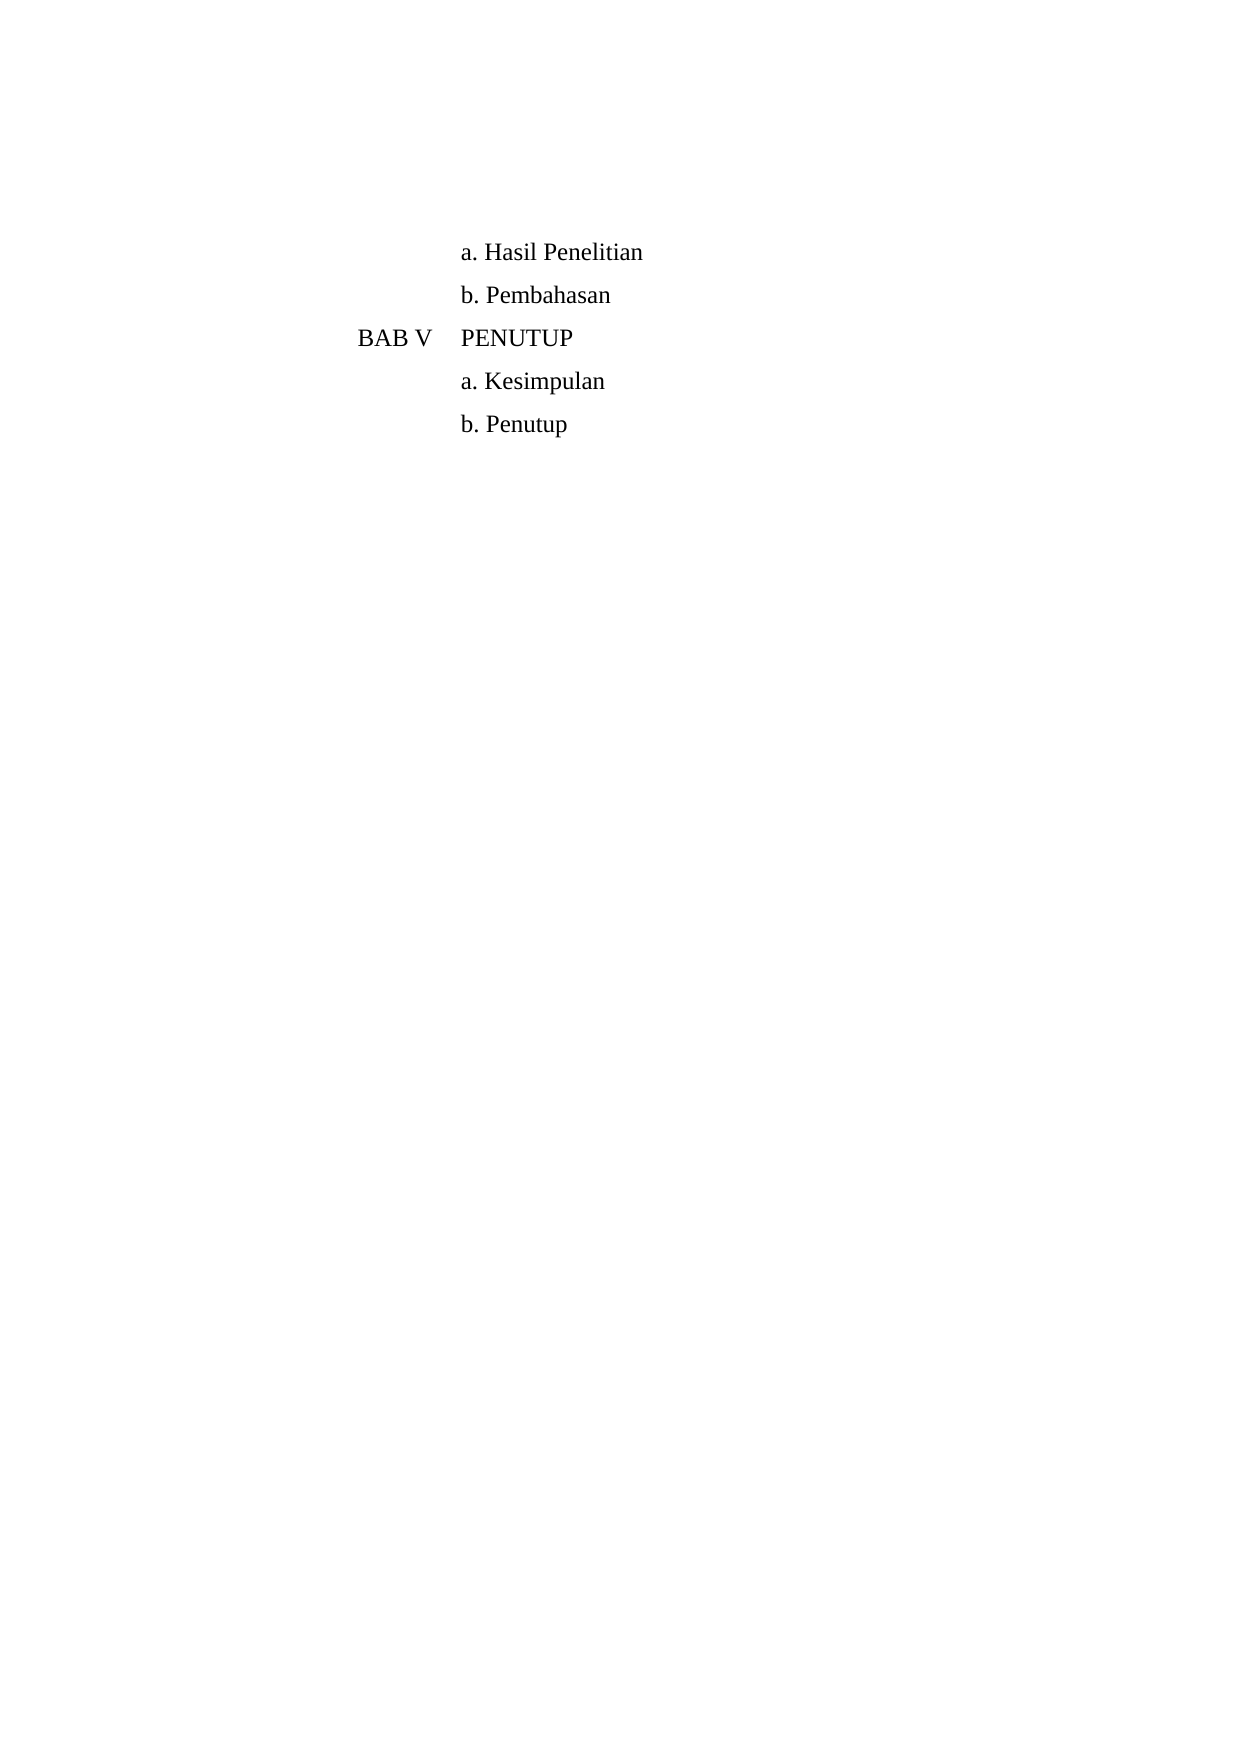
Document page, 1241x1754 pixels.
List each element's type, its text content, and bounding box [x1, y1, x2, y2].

text a. Hasil Penelitian b. Pembahasan [236, 237, 1063, 309]
text BAB V PENUTUP a. Kesimpulan b. Penutup [236, 323, 1063, 438]
